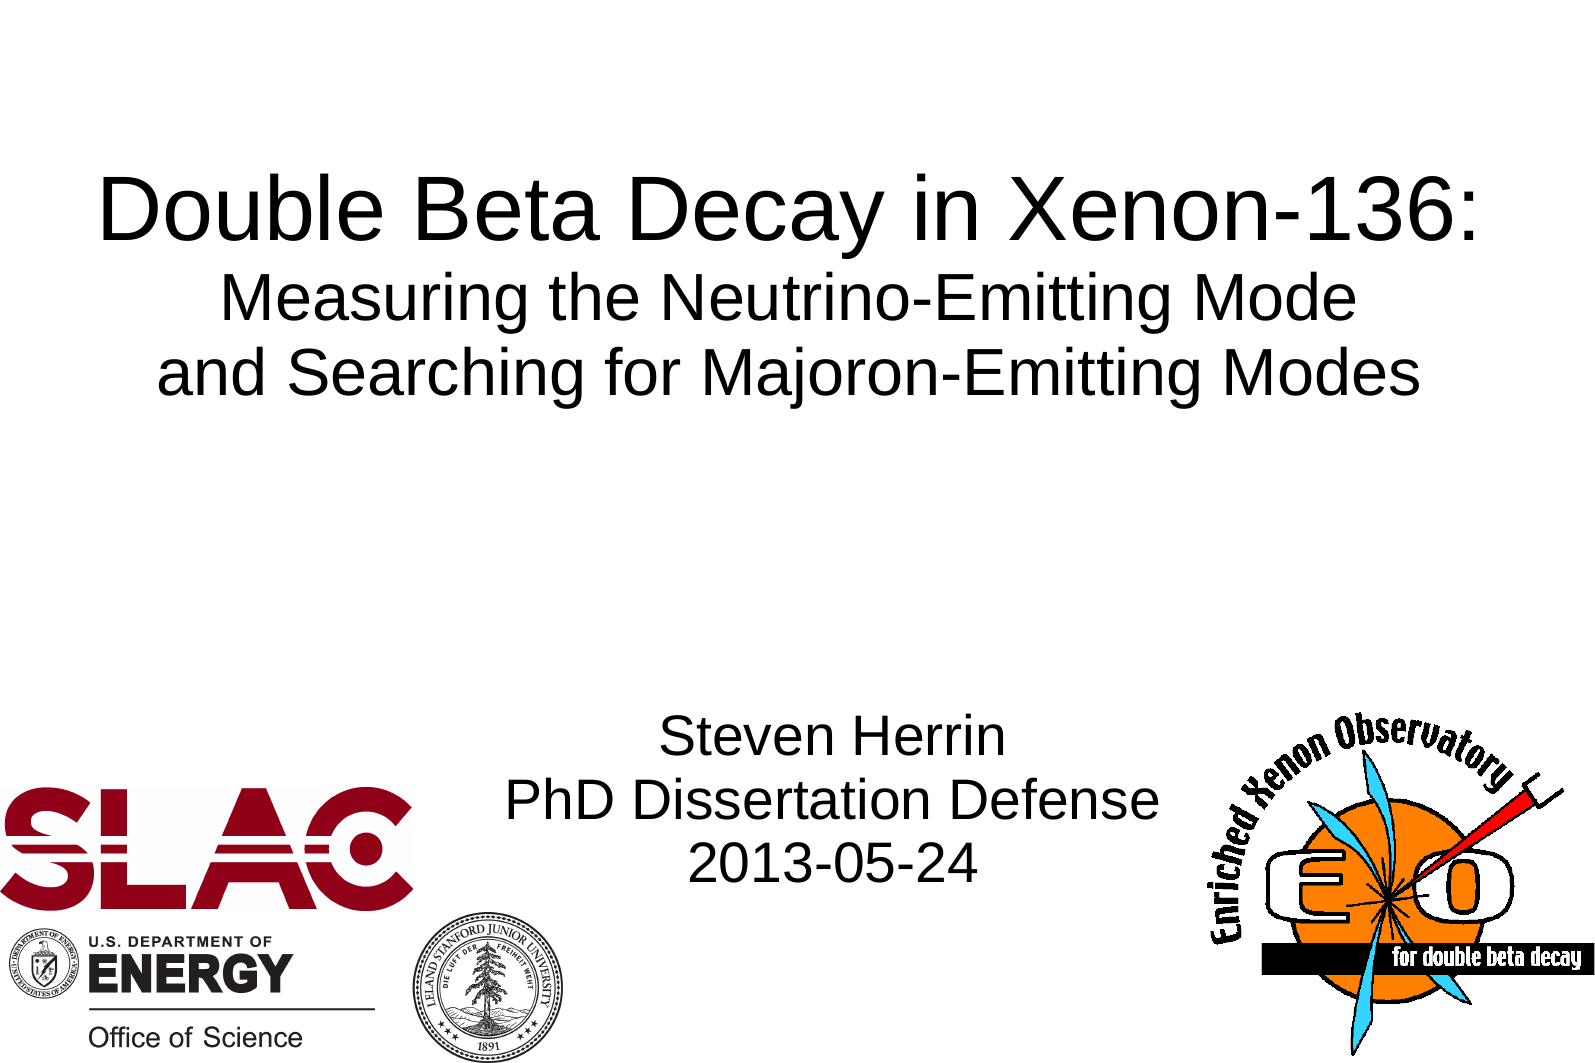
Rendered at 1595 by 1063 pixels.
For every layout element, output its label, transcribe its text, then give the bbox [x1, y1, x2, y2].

picture [0, 787, 413, 911]
subtitle Steven Herrin PhD Dissertation Defense 2013-05-24 [495, 696, 1171, 903]
title Double Beta Decay in Xenon-136: Measuring the Neutrino-Emitting Mode and Searching for Majoron-Emitting Modes [79, 49, 1501, 518]
chart [1207, 712, 1595, 1056]
picture [9, 912, 563, 1063]
